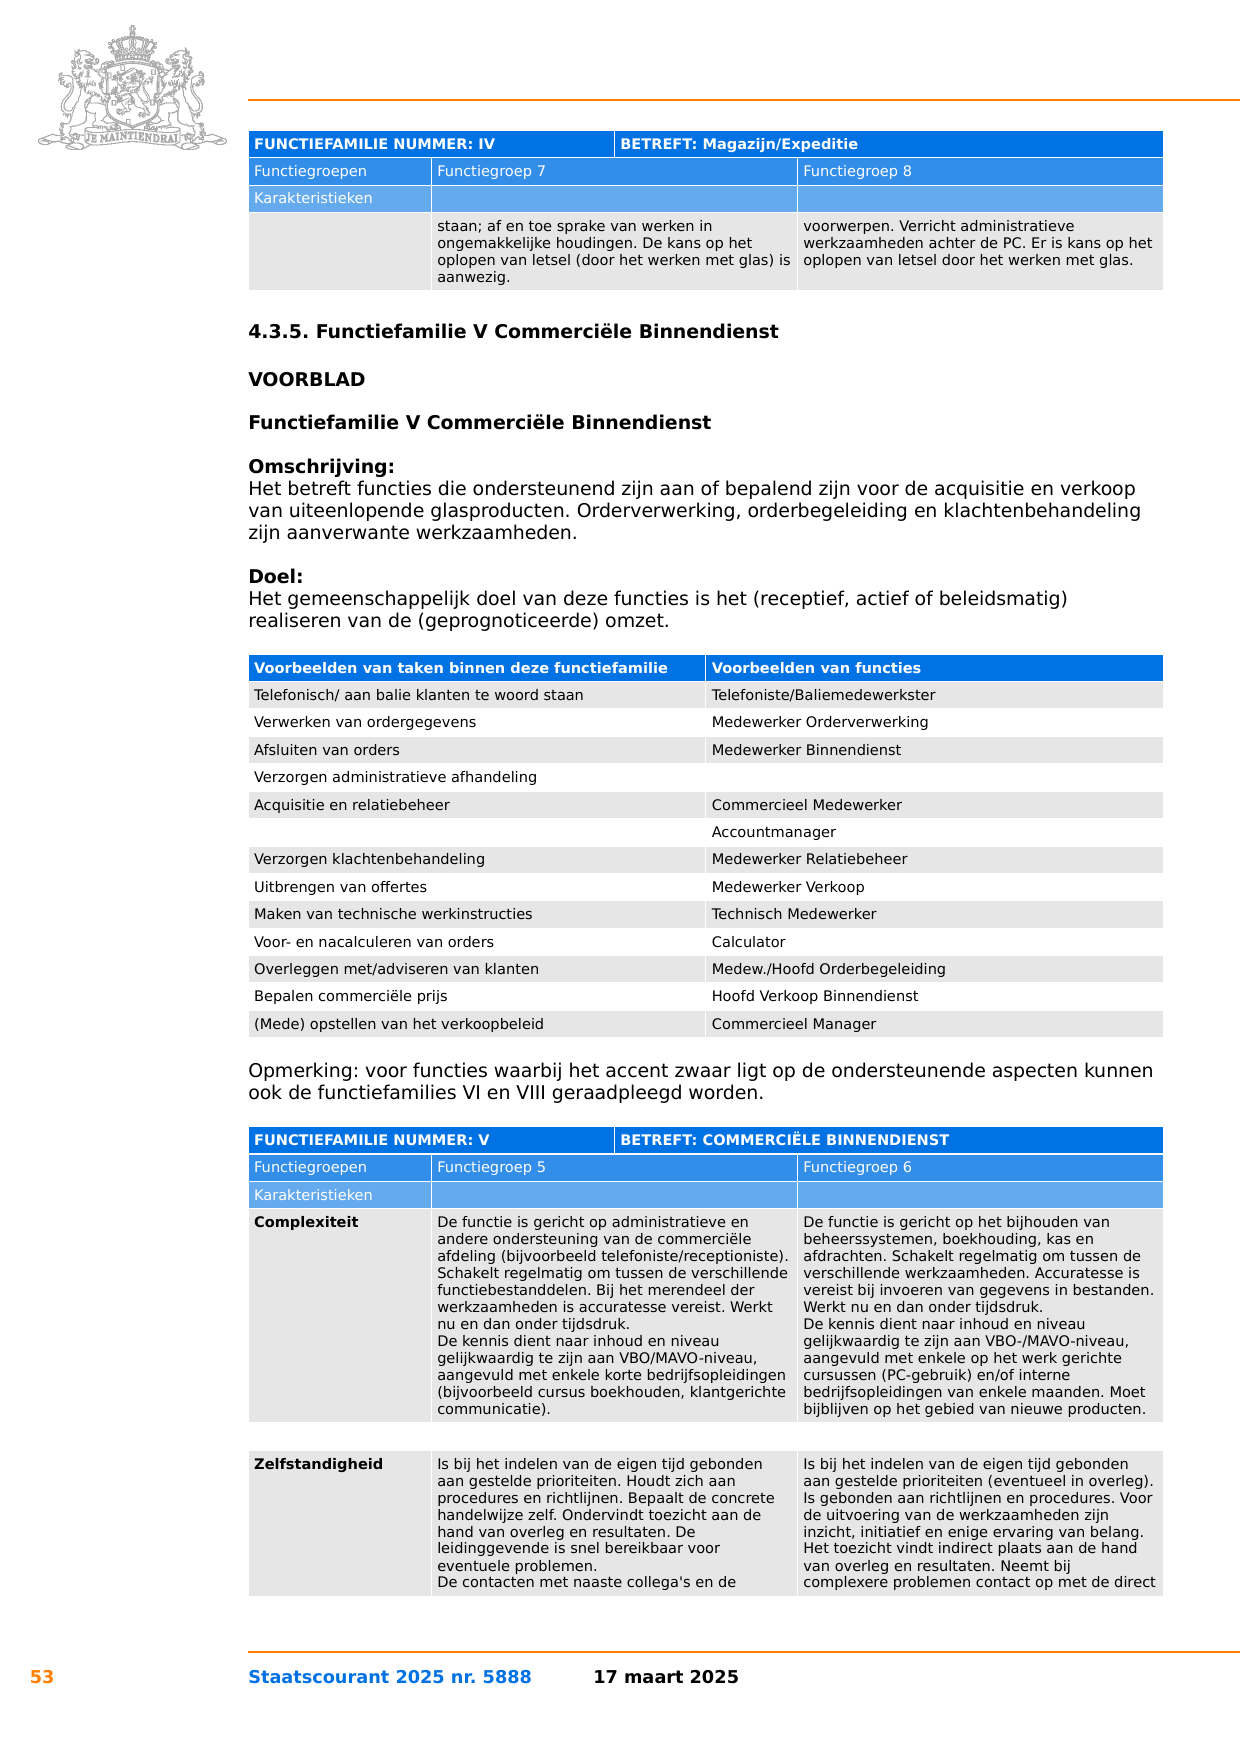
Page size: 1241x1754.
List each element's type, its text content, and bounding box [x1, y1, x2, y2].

table_cell Medewerker Orderverwerking [706, 710, 1163, 736]
text Het betreft functies die ondersteunend zijn aan of bepalend zijn voor de acquisitie en verkoop van uiteenlopende glasproducten. Orderverwerking, orderbegeleiding en klachtenbehandeling zijn aanverwante werkzaamheden. [248, 478, 1163, 544]
table_cell Karakteristieken [249, 186, 431, 212]
table_cell [798, 1424, 1163, 1450]
table_cell Commercieel Manager [706, 1011, 1163, 1037]
table_cell Uitbrengen van offertes [249, 874, 705, 900]
table_cell Is bij het indelen van de eigen tijd gebonden aan gestelde prioriteiten. Houdt zich aan procedures en richtlijnen. Bepaalt de concrete handelwijze zelf. Ondervindt toezicht aan de hand van overleg en resultaten. De leidinggevende is snel bereikbaar voor eventuele problemen. De contacten met naaste collega's en de [432, 1451, 797, 1596]
table_cell Afsluiten van orders [249, 737, 705, 763]
table_cell Overleggen met/adviseren van klanten [249, 956, 705, 982]
table_cell [798, 1182, 1163, 1208]
table_cell Voor- en nacalculeren van orders [249, 929, 705, 955]
table_cell Hoofd Verkoop Binnendienst [706, 984, 1163, 1010]
table_cell [249, 819, 705, 846]
table_cell Medewerker Verkoop [706, 874, 1163, 900]
picture [38, 25, 227, 150]
table_cell voorwerpen. Verricht administratieve werkzaamheden achter de PC. Er is kans op het oplopen van letsel door het werken met glas. [798, 213, 1163, 290]
table_header FUNCTIEFAMILIE NUMMER: V [249, 1127, 614, 1153]
table_cell Functiegroep 6 [798, 1155, 1163, 1181]
table_cell Verzorgen administratieve afhandeling [249, 764, 705, 791]
table_cell Zelfstandigheid [249, 1451, 431, 1596]
table_cell Medew./Hoofd Orderbegeleiding [706, 956, 1163, 982]
table_cell Functiegroep 7 [432, 158, 797, 185]
table_cell Verwerken van ordergegevens [249, 710, 705, 736]
text VOORBLAD [248, 368, 1163, 390]
table_cell Verzorgen klachtenbehandeling [249, 847, 705, 873]
table_cell (Mede) opstellen van het verkoopbeleid [249, 1011, 705, 1037]
table_cell Medewerker Relatiebeheer [706, 847, 1163, 873]
table_cell Karakteristieken [249, 1182, 431, 1208]
table_cell Functiegroep 8 [798, 158, 1163, 185]
table_cell Commercieel Medewerker [706, 792, 1163, 818]
table_cell Functiegroep 5 [432, 1155, 797, 1181]
table_cell Complexiteit [249, 1209, 431, 1422]
table_cell Telefonisch/ aan balie klanten te woord staan [249, 682, 705, 708]
table_cell Calculator [706, 929, 1163, 955]
table_cell Technisch Medewerker [706, 901, 1163, 928]
table_header Voorbeelden van taken binnen deze functiefamilie [249, 655, 705, 681]
table_cell [249, 213, 431, 290]
table_header BETREFT: COMMERCIËLE BINNENDIENST [615, 1127, 1163, 1153]
table_cell [432, 1424, 797, 1450]
text Functiefamilie V Commerciële Binnendienst [248, 412, 1163, 434]
table_cell Accountmanager [706, 819, 1163, 846]
table_header Voorbeelden van functies [706, 655, 1163, 681]
table_cell De functie is gericht op het bijhouden van beheerssystemen, boekhouding, kas en afdrachten. Schakelt regelmatig om tussen de verschillende werkzaamheden. Accuratesse is vereist bij invoeren van gegevens in bestanden. Werkt nu en dan onder tijdsdruk. De kennis dient naar inhoud en niveau gelijkwaardig te zijn aan VBO-/MAVO-niveau, aangevuld met enkele op het werk gerichte cursussen (PC-gebruik) en/of interne bedrijfsopleidingen van enkele maanden. Moet bijblijven op het gebied van nieuwe producten. [798, 1209, 1163, 1422]
table_cell Functiegroepen [249, 1155, 431, 1181]
table_header FUNCTIEFAMILIE NUMMER: IV [249, 131, 614, 157]
table_cell Maken van technische werkinstructies [249, 901, 705, 928]
table_cell [798, 186, 1163, 212]
table_cell Medewerker Binnendienst [706, 737, 1163, 763]
text Opmerking: voor functies waarbij het accent zwaar ligt op de ondersteunende aspecten kunnen ook de functiefamilies VI en VIII geraadpleegd worden. [248, 1060, 1163, 1104]
table_header BETREFT: Magazijn/Expeditie [615, 131, 1163, 157]
table_cell De functie is gericht op administratieve en andere ondersteuning van de commerciële afdeling (bijvoorbeeld telefoniste/receptioniste). Schakelt regelmatig om tussen de verschillende functiebestanddelen. Bij het merendeel der werkzaamheden is accuratesse vereist. Werkt nu en dan onder tijdsdruk. De kennis dient naar inhoud en niveau gelijkwaardig te zijn aan VBO/MAVO-niveau, aangevuld met enkele korte bedrijfsopleidingen (bijvoorbeeld cursus boekhouden, klantgerichte communicatie). [432, 1209, 797, 1422]
table_cell staan; af en toe sprake van werken in ongemakkelijke houdingen. De kans op het oplopen van letsel (door het werken met glas) is aanwezig. [432, 213, 797, 290]
table_cell [432, 1182, 797, 1208]
table_cell Is bij het indelen van de eigen tijd gebonden aan gestelde prioriteiten (eventueel in overleg). Is gebonden aan richtlijnen en procedures. Voor de uitvoering van de werkzaamheden zijn inzicht, initiatief en enige ervaring van belang. Het toezicht vindt indirect plaats aan de hand van overleg en resultaten. Neemt bij complexere problemen contact op met de direct [798, 1451, 1163, 1596]
table_cell [706, 764, 1163, 791]
table_cell Functiegroepen [249, 158, 431, 185]
subtitle 4.3.5. Functiefamilie V Commerciële Binnendienst [248, 321, 1163, 343]
table_cell Telefoniste/Baliemedewerkster [706, 682, 1163, 708]
table_cell Acquisitie en relatiebeheer [249, 792, 705, 818]
text Doel: [248, 566, 1163, 588]
text Het gemeenschappelijk doel van deze functies is het (receptief, actief of beleidsmatig) realiseren van de (geprognoticeerde) omzet. [248, 588, 1163, 632]
table_cell [432, 186, 797, 212]
table_cell [249, 1424, 431, 1450]
table_cell Bepalen commerciële prijs [249, 984, 705, 1010]
text Omschrijving: [248, 456, 1163, 478]
